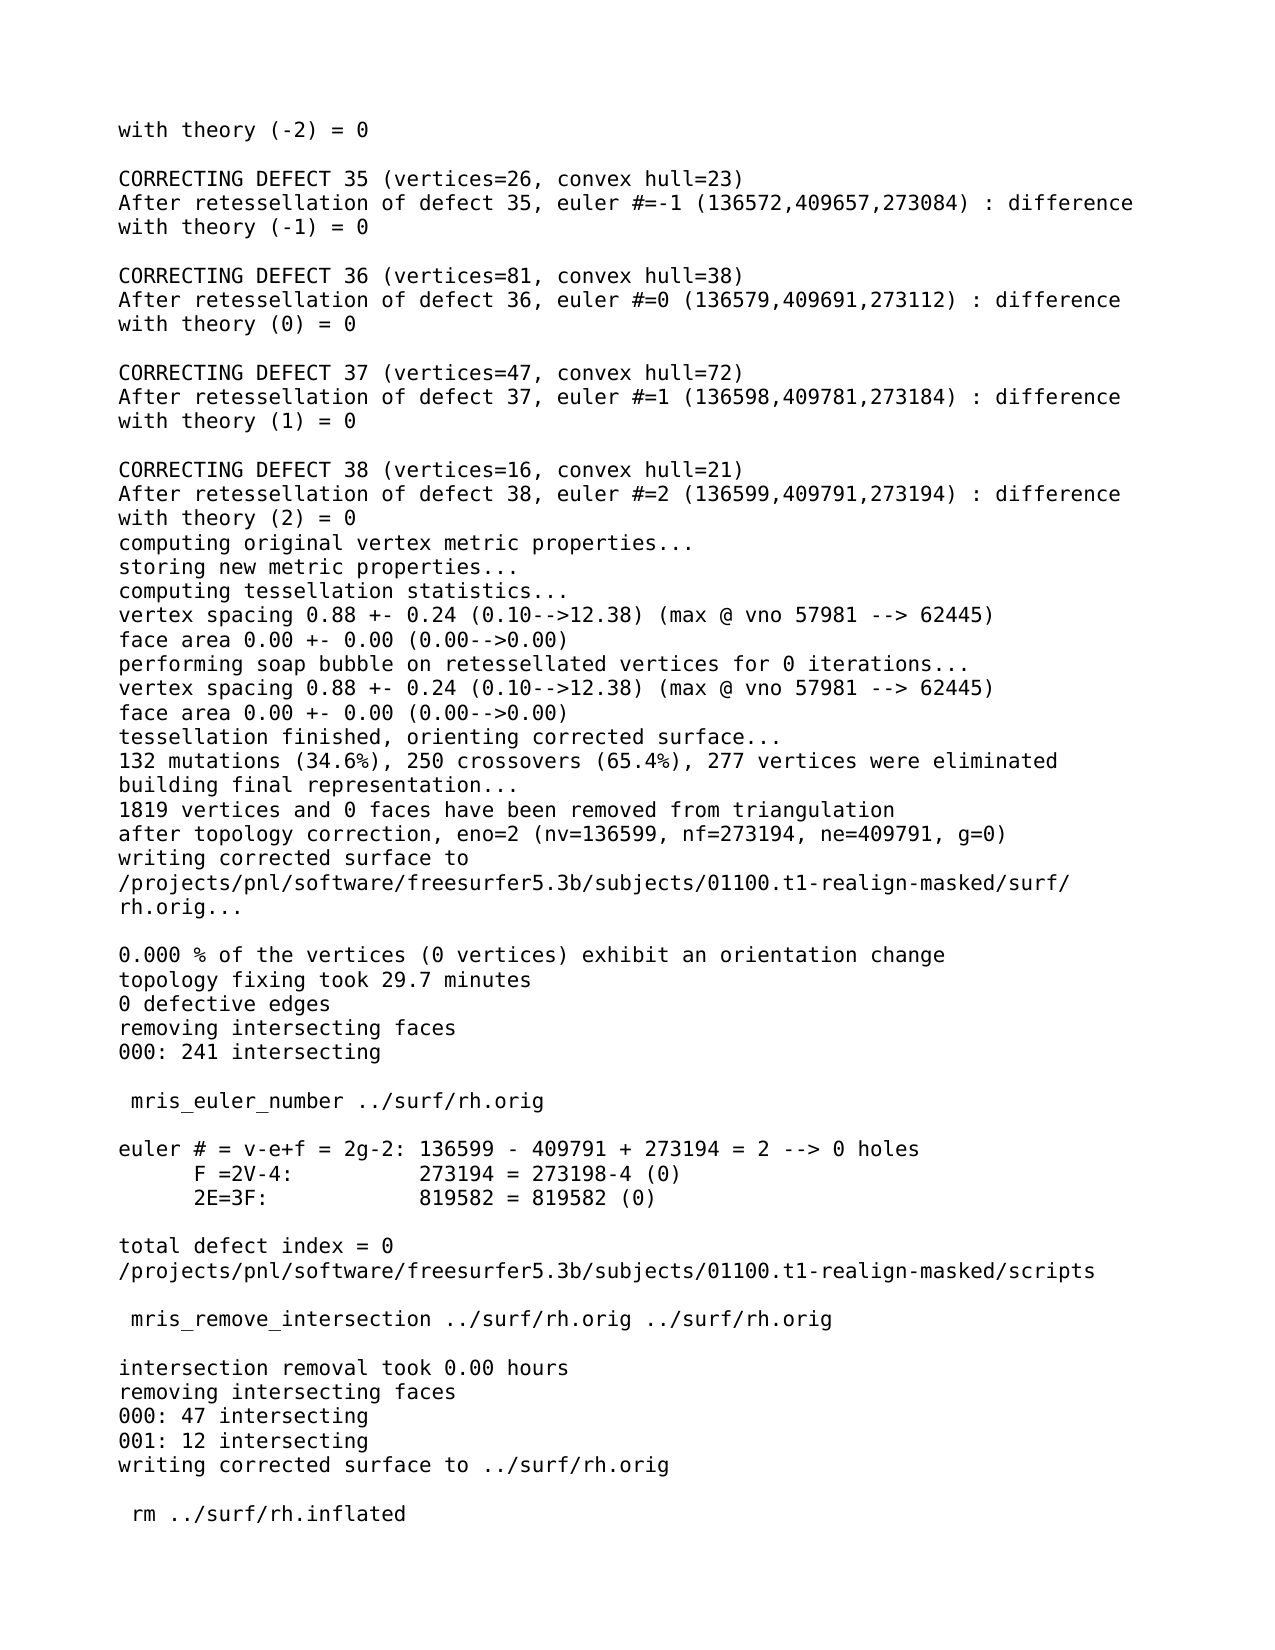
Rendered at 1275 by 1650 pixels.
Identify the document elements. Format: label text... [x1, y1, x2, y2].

text vertex spacing 0.88 +- 0.24 (0.10-->12.38) (max @ vno 57981 --> 62445) [118, 603, 1157, 628]
text After retessellation of defect 37, euler #=1 (136598,409781,273184) : difference with theory (1) = 0 [118, 385, 1157, 434]
text F =2V-4: 273194 = 273198-4 (0) [118, 1162, 1157, 1186]
text total defect index = 0 [118, 1234, 1157, 1259]
text removing intersecting faces [118, 1380, 1157, 1404]
text After retessellation of defect 36, euler #=0 (136579,409691,273112) : difference with theory (0) = 0 [118, 288, 1157, 337]
text tessellation finished, orienting corrected surface... [118, 725, 1157, 749]
text after topology correction, eno=2 (nv=136599, nf=273194, ne=409791, g=0) [118, 822, 1157, 846]
text CORRECTING DEFECT 38 (vertices=16, convex hull=21) [118, 458, 1157, 482]
text euler # = v-e+f = 2g-2: 136599 - 409791 + 273194 = 2 --> 0 holes [118, 1137, 1157, 1162]
text removing intersecting faces [118, 1016, 1157, 1040]
text 2E=3F: 819582 = 819582 (0) [118, 1186, 1157, 1210]
text /projects/pnl/software/freesurfer5.3b/subjects/01100.t1-realign-masked/scripts [118, 1259, 1157, 1283]
text writing corrected surface to ../surf/rh.orig [118, 1453, 1157, 1477]
text 0 defective edges [118, 992, 1157, 1016]
text 001: 12 intersecting [118, 1429, 1157, 1453]
text writing corrected surface to /projects/pnl/software/freesurfer5.3b/subjects/01100.t1-realign-masked/surf/rh.orig... [118, 846, 1157, 919]
text 000: 47 intersecting [118, 1404, 1157, 1429]
text topology fixing took 29.7 minutes [118, 968, 1157, 992]
text building final representation... [118, 773, 1157, 798]
text with theory (-2) = 0 [118, 118, 1157, 142]
text 000: 241 intersecting [118, 1040, 1157, 1065]
text CORRECTING DEFECT 37 (vertices=47, convex hull=72) [118, 361, 1157, 385]
text face area 0.00 +- 0.00 (0.00-->0.00) [118, 701, 1157, 725]
text CORRECTING DEFECT 36 (vertices=81, convex hull=38) [118, 264, 1157, 288]
text 132 mutations (34.6%), 250 crossovers (65.4%), 277 vertices were eliminated [118, 749, 1157, 773]
text 0.000 % of the vertices (0 vertices) exhibit an orientation change [118, 943, 1157, 968]
text performing soap bubble on retessellated vertices for 0 iterations... [118, 652, 1157, 676]
text intersection removal took 0.00 hours [118, 1356, 1157, 1380]
text rm ../surf/rh.inflated [118, 1502, 1157, 1526]
text computing original vertex metric properties... [118, 531, 1157, 555]
text computing tessellation statistics... [118, 579, 1157, 603]
text vertex spacing 0.88 +- 0.24 (0.10-->12.38) (max @ vno 57981 --> 62445) [118, 676, 1157, 701]
text CORRECTING DEFECT 35 (vertices=26, convex hull=23) [118, 167, 1157, 191]
text 1819 vertices and 0 faces have been removed from triangulation [118, 798, 1157, 822]
text face area 0.00 +- 0.00 (0.00-->0.00) [118, 628, 1157, 652]
text mris_remove_intersection ../surf/rh.orig ../surf/rh.orig [118, 1307, 1157, 1332]
text After retessellation of defect 38, euler #=2 (136599,409791,273194) : difference with theory (2) = 0 [118, 482, 1157, 531]
text mris_euler_number ../surf/rh.orig [118, 1089, 1157, 1113]
text storing new metric properties... [118, 555, 1157, 579]
text After retessellation of defect 35, euler #=-1 (136572,409657,273084) : difference with theory (-1) = 0 [118, 191, 1157, 239]
